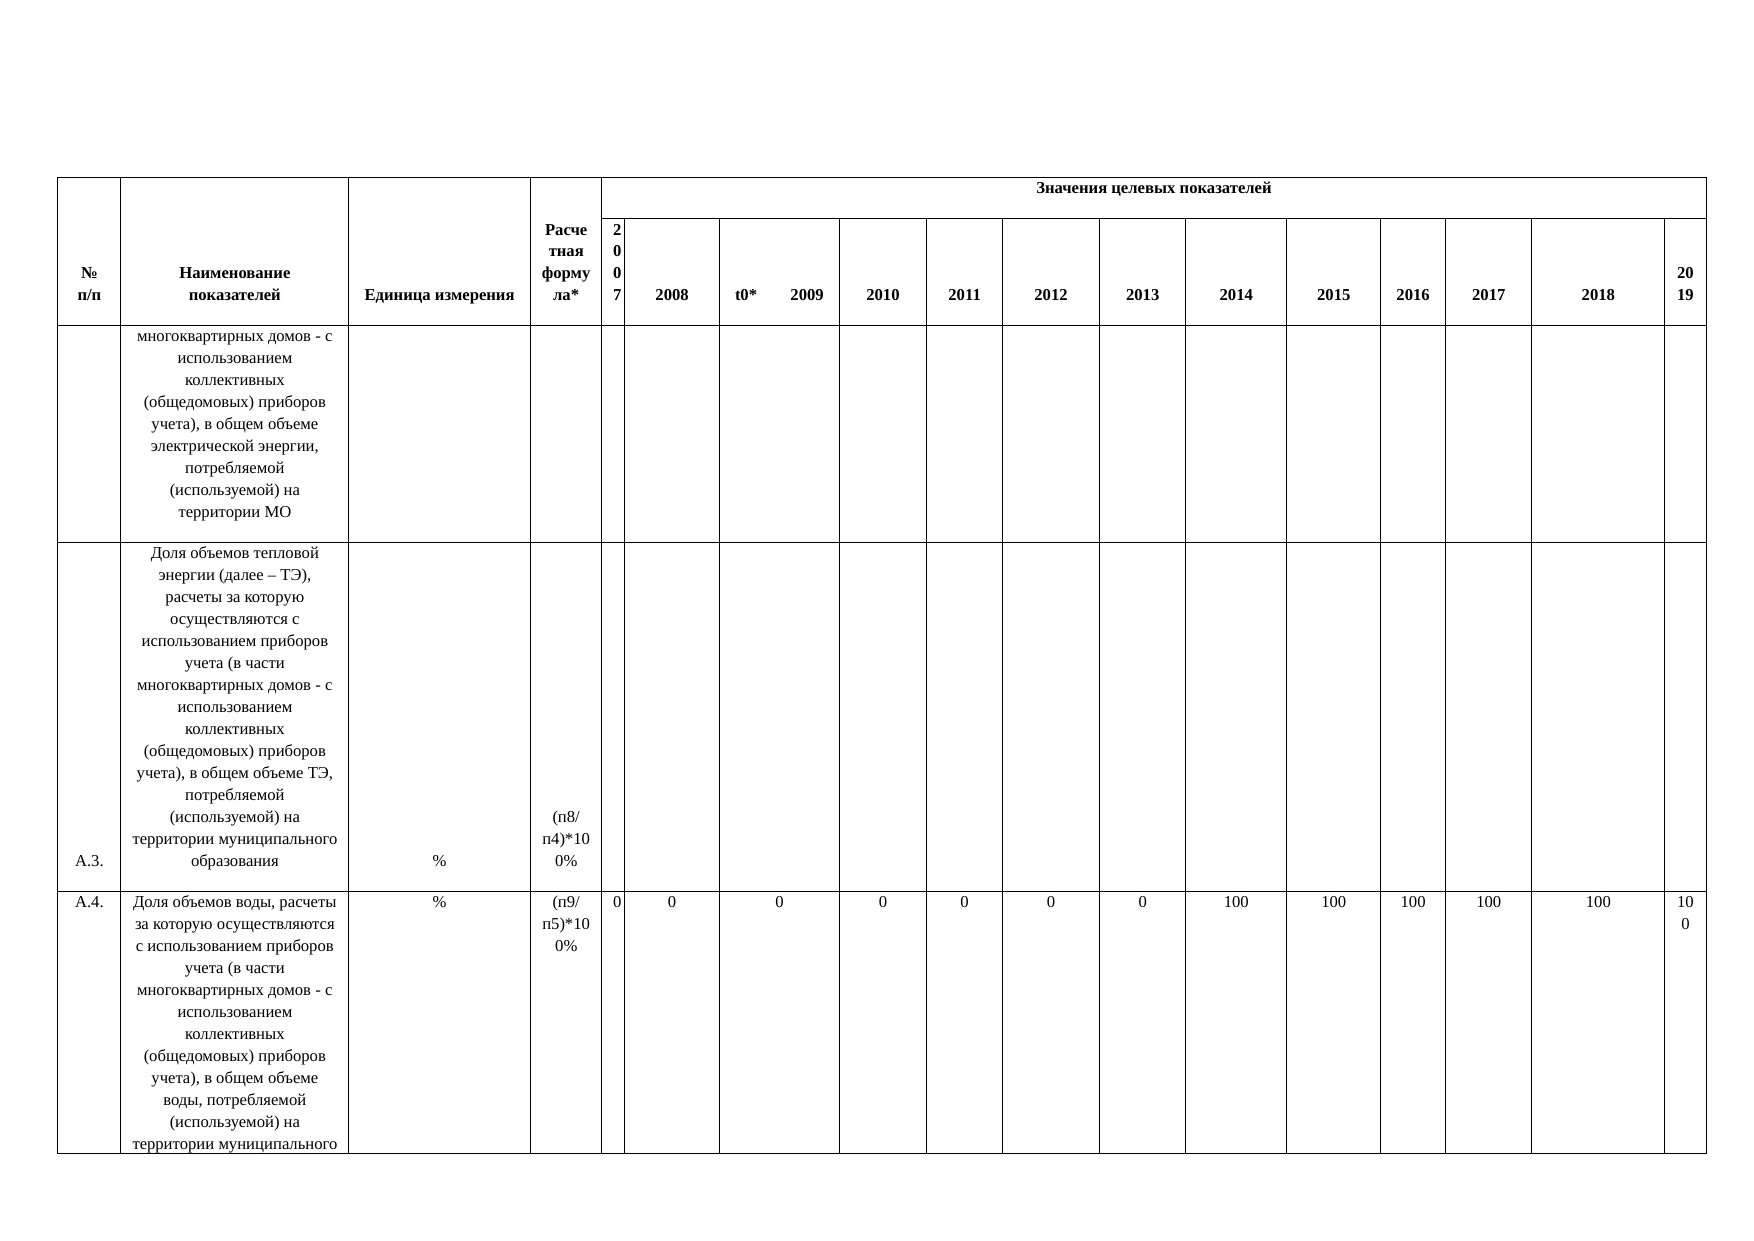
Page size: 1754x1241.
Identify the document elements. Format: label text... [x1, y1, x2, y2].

table_cell [927, 543, 1002, 891]
table_cell [1003, 326, 1099, 542]
table_cell 0 [1100, 892, 1185, 1153]
table_cell [602, 543, 624, 891]
table_cell 2014 [1186, 219, 1286, 325]
table_cell 100 [1665, 892, 1706, 1153]
table_cell t0* 2009 [720, 219, 839, 325]
table_cell [625, 543, 719, 891]
table_cell 100 [1532, 892, 1664, 1153]
table_cell [1003, 543, 1099, 891]
table_cell [1532, 326, 1664, 542]
table_cell 100 [1381, 892, 1445, 1153]
table_cell [1446, 543, 1531, 891]
table_cell 2019 [1665, 219, 1706, 325]
table_cell [531, 326, 601, 542]
table_cell 0 [840, 892, 926, 1153]
table_cell 2010 [840, 219, 926, 325]
table_cell многоквартирных домов - с использованием коллективных (общедомовых) приборов учета), в общем объеме электрической энергии, потребляемой (используемой) на территории МО [121, 326, 348, 542]
table_cell [349, 326, 530, 542]
table_cell 0 [1003, 892, 1099, 1153]
table_cell [1287, 543, 1380, 891]
table_cell 100 [1446, 892, 1531, 1153]
table_cell Доля объемов тепловой энергии (далее – ТЭ), расчеты за которую осуществляются с использованием приборов учета (в части многоквартирных домов - с использованием коллективных (общедомовых) приборов учета), в общем объеме ТЭ, потребляемой (используемой) на территории муниципального образования [121, 543, 348, 891]
table_cell 0 [720, 892, 839, 1153]
table_cell [625, 326, 719, 542]
table_cell А.3. [58, 543, 120, 891]
table_cell 0 [625, 892, 719, 1153]
table_cell 2017 [1446, 219, 1531, 325]
table_header Наименование показателей [121, 178, 348, 325]
table_header № п/п [58, 178, 120, 325]
table_cell [1446, 326, 1531, 542]
table_header Расчетная формула* [531, 178, 601, 325]
table_cell 2015 [1287, 219, 1380, 325]
table_cell [927, 326, 1002, 542]
table_cell 2007 [602, 219, 624, 325]
table_cell 0 [602, 892, 624, 1153]
table_cell [840, 326, 926, 542]
table_cell 2018 [1532, 219, 1664, 325]
table_cell % [349, 543, 530, 891]
table_cell 2016 [1381, 219, 1445, 325]
table_cell [602, 326, 624, 542]
table_cell [1532, 543, 1664, 891]
table_cell [1186, 543, 1286, 891]
table_cell 2012 [1003, 219, 1099, 325]
table_cell (п9/п5)*100% [531, 892, 601, 1153]
table_cell 2011 [927, 219, 1002, 325]
table_cell 100 [1287, 892, 1380, 1153]
table_cell [720, 543, 839, 891]
table_cell 2013 [1100, 219, 1185, 325]
table_cell [58, 326, 120, 542]
table_cell 100 [1186, 892, 1286, 1153]
table_cell 0 [927, 892, 1002, 1153]
table_cell [840, 543, 926, 891]
table_cell (п8/п4)*100% [531, 543, 601, 891]
table_cell 2008 [625, 219, 719, 325]
table_cell [1287, 326, 1380, 542]
table_cell [1665, 543, 1706, 891]
table_cell [1100, 543, 1185, 891]
table_header Единица измерения [349, 178, 530, 325]
table_cell [1186, 326, 1286, 542]
table_cell [1381, 543, 1445, 891]
table_cell Доля объемов воды, расчеты за которую осуществляются с использованием приборов учета (в части многоквартирных домов - с использованием коллективных (общедомовых) приборов учета), в общем объеме воды, потребляемой (используемой) на территории муниципального [121, 892, 348, 1153]
table_cell [1665, 326, 1706, 542]
table_cell А.4. [58, 892, 120, 1153]
table_header Значения целевых показателей [602, 178, 1706, 218]
table_cell [1381, 326, 1445, 542]
table_cell [720, 326, 839, 542]
table_cell % [349, 892, 530, 1153]
table_cell [1100, 326, 1185, 542]
